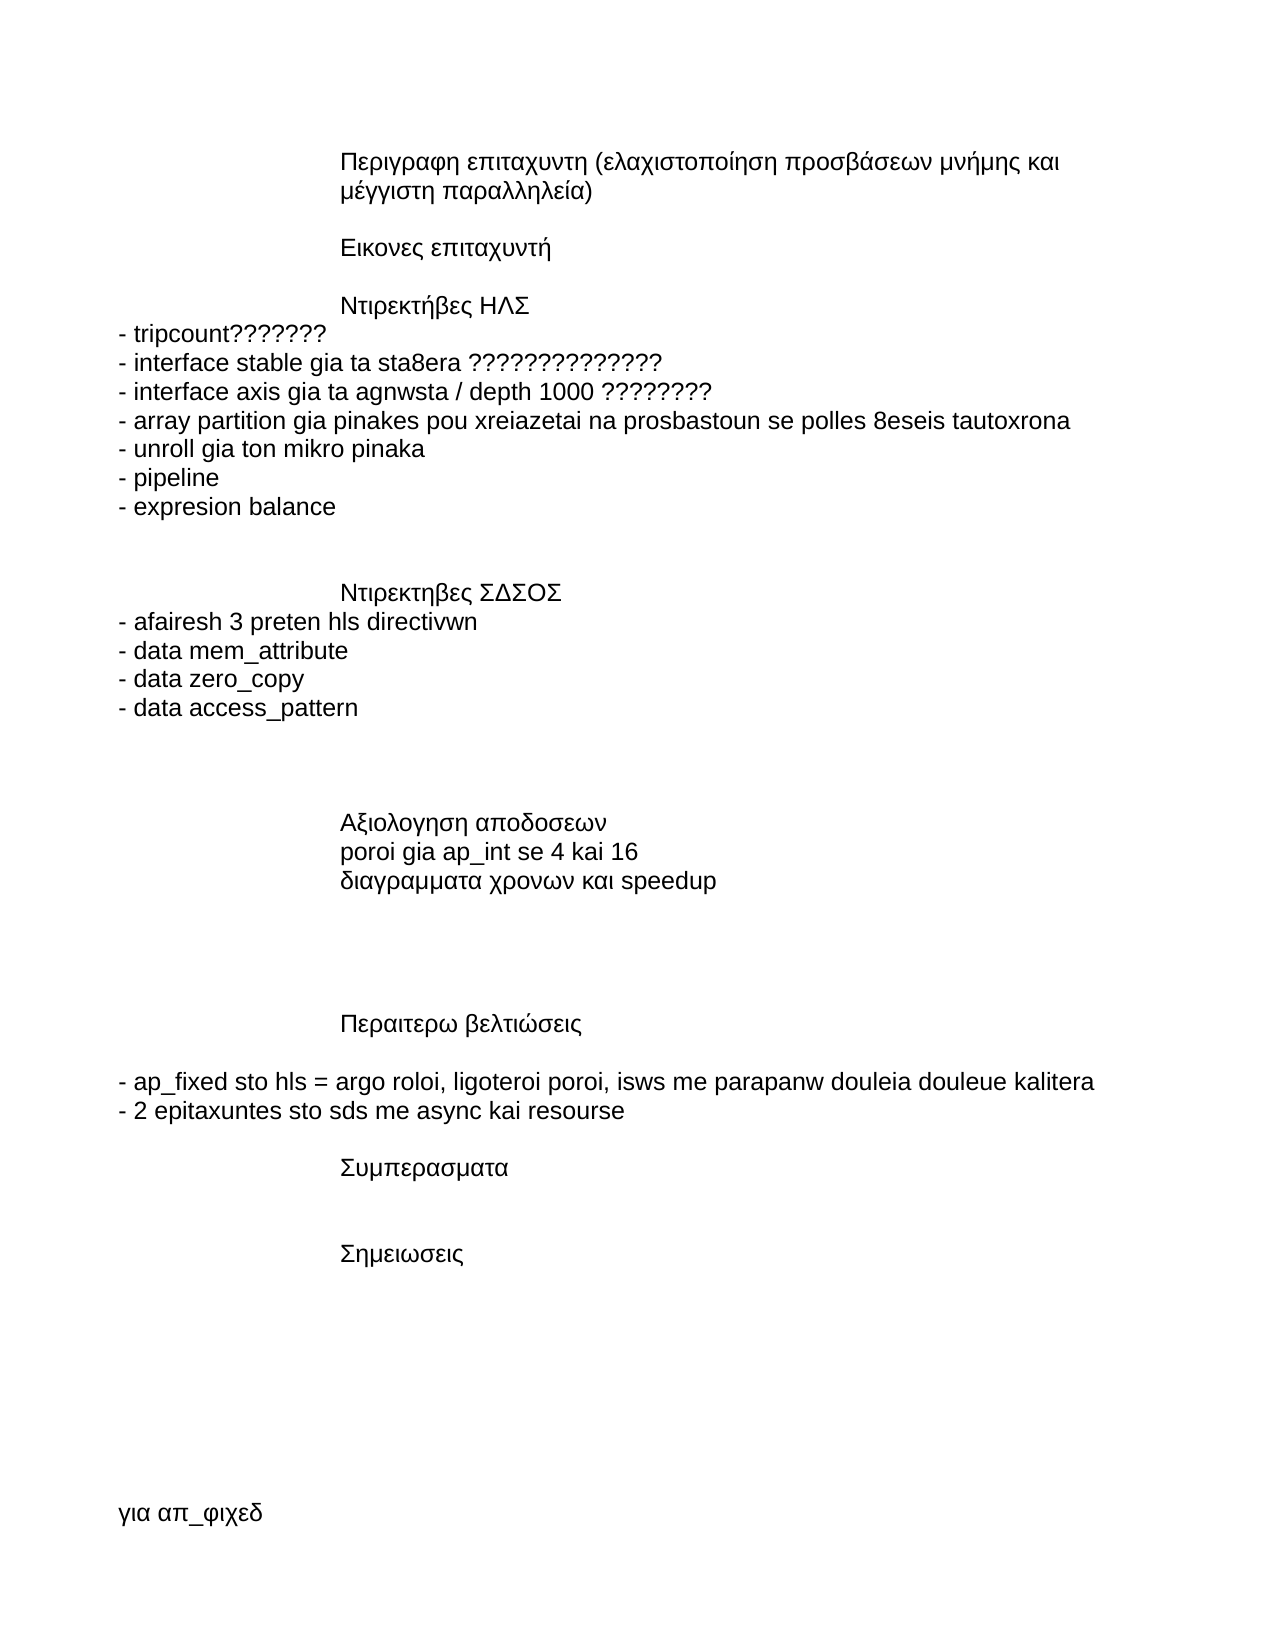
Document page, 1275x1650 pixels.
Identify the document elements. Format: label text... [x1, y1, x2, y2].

text - expresion balance [118, 492, 1157, 521]
text Ντιρεκτήβες ΗΛΣ [118, 291, 1157, 319]
text Περιγραφη επιταχυντη (ελαχιστοποίηση προσβάσεων μνήμης και μέγγιστη παραλληλεία) [118, 147, 1157, 204]
text διαγραμματα χρονων και speedup [118, 866, 1157, 894]
text Συμπερασματα [118, 1153, 1157, 1182]
text - unroll gia ton mikro pinaka [118, 434, 1157, 463]
text - afairesh 3 preten hls directivwn [118, 607, 1157, 636]
text - data zero_copy [118, 664, 1157, 693]
text Εικονες επιταχυντή [118, 233, 1157, 262]
text Αξιολογηση αποδοσεων [118, 808, 1157, 837]
text - array partition gia pinakes pou xreiazetai na prosbastoun se polles 8eseis tautoxrona [118, 406, 1157, 434]
text poroi gia ap_int se 4 kai 16 [118, 837, 1157, 866]
text - tripcount??????? [118, 319, 1157, 348]
text για απ_φιχεδ [118, 1498, 1157, 1527]
text - 2 epitaxuntes sto sds me async kai resourse [118, 1096, 1157, 1124]
text Ντιρεκτηβες ΣΔΣΟΣ [118, 578, 1157, 607]
text - data access_pattern [118, 693, 1157, 722]
text - interface axis gia ta agnwsta / depth 1000 ???????? [118, 377, 1157, 406]
text Περαιτερω βελτιώσεις [118, 1009, 1157, 1038]
text - interface stable gia ta sta8era ?????????????? [118, 348, 1157, 377]
text - ap_fixed sto hls = argo roloi, ligoteroi poroi, isws me parapanw douleia douleue kalitera [118, 1067, 1157, 1096]
text Σημειωσεις [118, 1239, 1157, 1268]
text - pipeline [118, 463, 1157, 492]
text - data mem_attribute [118, 636, 1157, 664]
